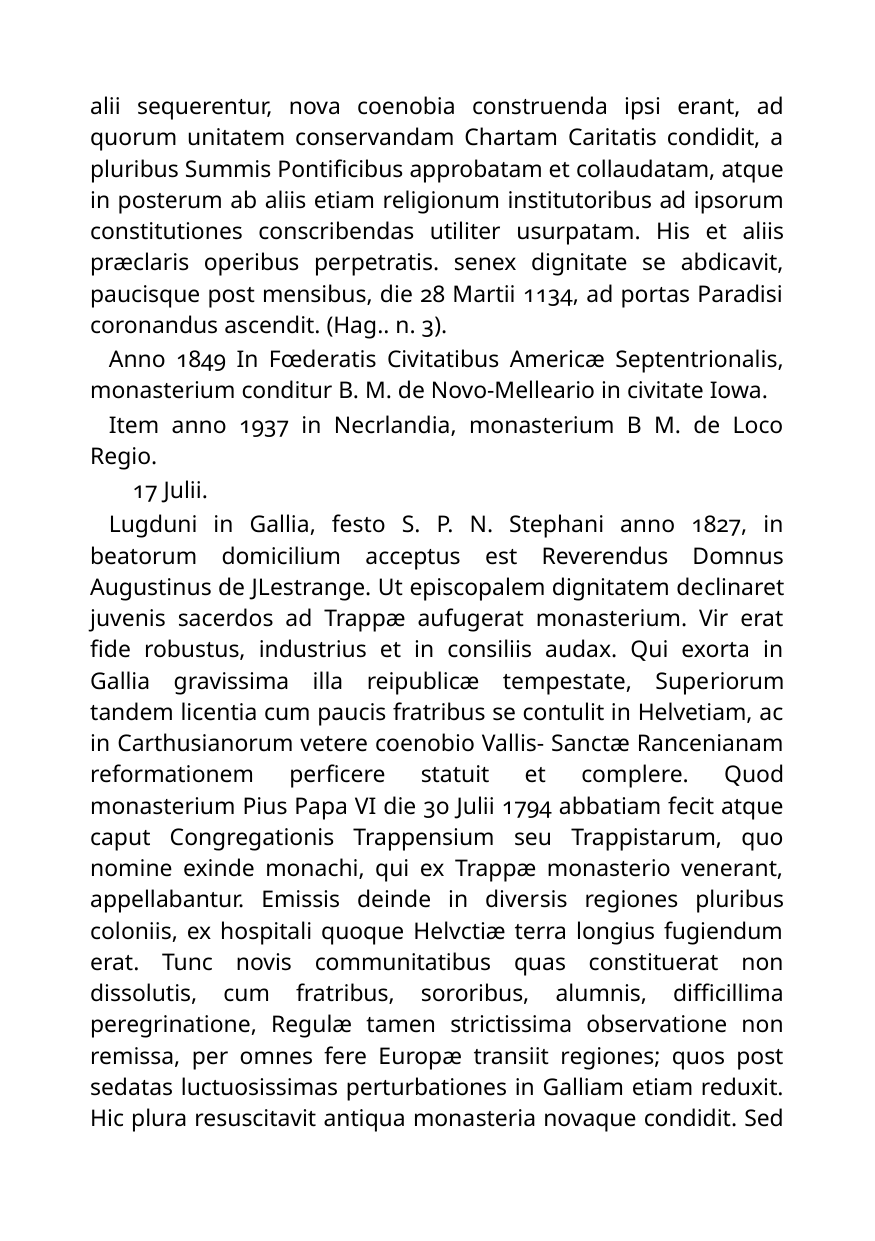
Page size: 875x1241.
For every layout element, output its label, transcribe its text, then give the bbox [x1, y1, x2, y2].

text 17 Julii. [90, 474, 784, 505]
text Item anno 1937 in Necrlandia, monasterium B M. de Loco Regio. [90, 408, 784, 471]
text Lugduni in Gallia, festo S. P. N. Stephani anno 1827, in beatorum domicilium acceptus est Reverendus Domnus Augustinus de JLestrange. Ut episcopalem dignitatem de­clinaret juvenis sacerdos ad Trappæ aufugerat monasterium. Vir erat fide robustus, industrius et in consiliis audax. Qui exorta in Gallia gravissima illa reipublicæ tempestate, Supe­riorum tandem licentia cum paucis fratribus se contulit in Helvetiam, ac in Carthusianorum vetere coenobio Vallis- Sanctæ Rancenianam reformationem perficere statuit et com­plere. Quod monasterium Pius Papa VI die 3o Julii 1794 abbatiam fecit atque caput Congregationis Trappensium seu Trappistarum, quo nomine exinde monachi, qui ex Trappæ monasterio venerant, appellabantur. Emissis deinde in diver­sis regiones pluribus coloniis, ex hospitali quoque Helvctiæ terra longius fugiendum erat. Tunc novis communitatibus quas constituerat non dissolutis, cum fratribus, sororibus, alumnis, difficillima peregrinatione, Regulæ tamen strictissima observatione non remissa, per omnes fere Europæ transiit regiones; quos post sedatas luctuosissimas perturbationes in Galliam etiam reduxit. Hic plura resuscitavit antiqua mona­steria novaque condidit. Sed [90, 508, 784, 1133]
text alii sequerentur, nova coenobia construenda ipsi erant, ad quorum unitatem conservandam Chartam Caritatis condidit, a pluribus Summis Pontificibus approbatam et collaudatam, atque in posterum ab aliis etiam religionum institutoribus ad ipsorum constitutiones conscri­bendas utiliter usurpatam. His et aliis præclaris operibus per­petratis. senex dignitate se abdicavit, paucisque post mensibus, die 28 Martii 1134, ad portas Paradisi coronandus ascendit. (Hag.. n. 3). [90, 90, 784, 340]
text Anno 1849 In Fœderatis Civitatibus Americæ Septentrionalis, monasterium conditur B. M. de Novo-Melleario in civitate Iowa. [90, 343, 784, 406]
